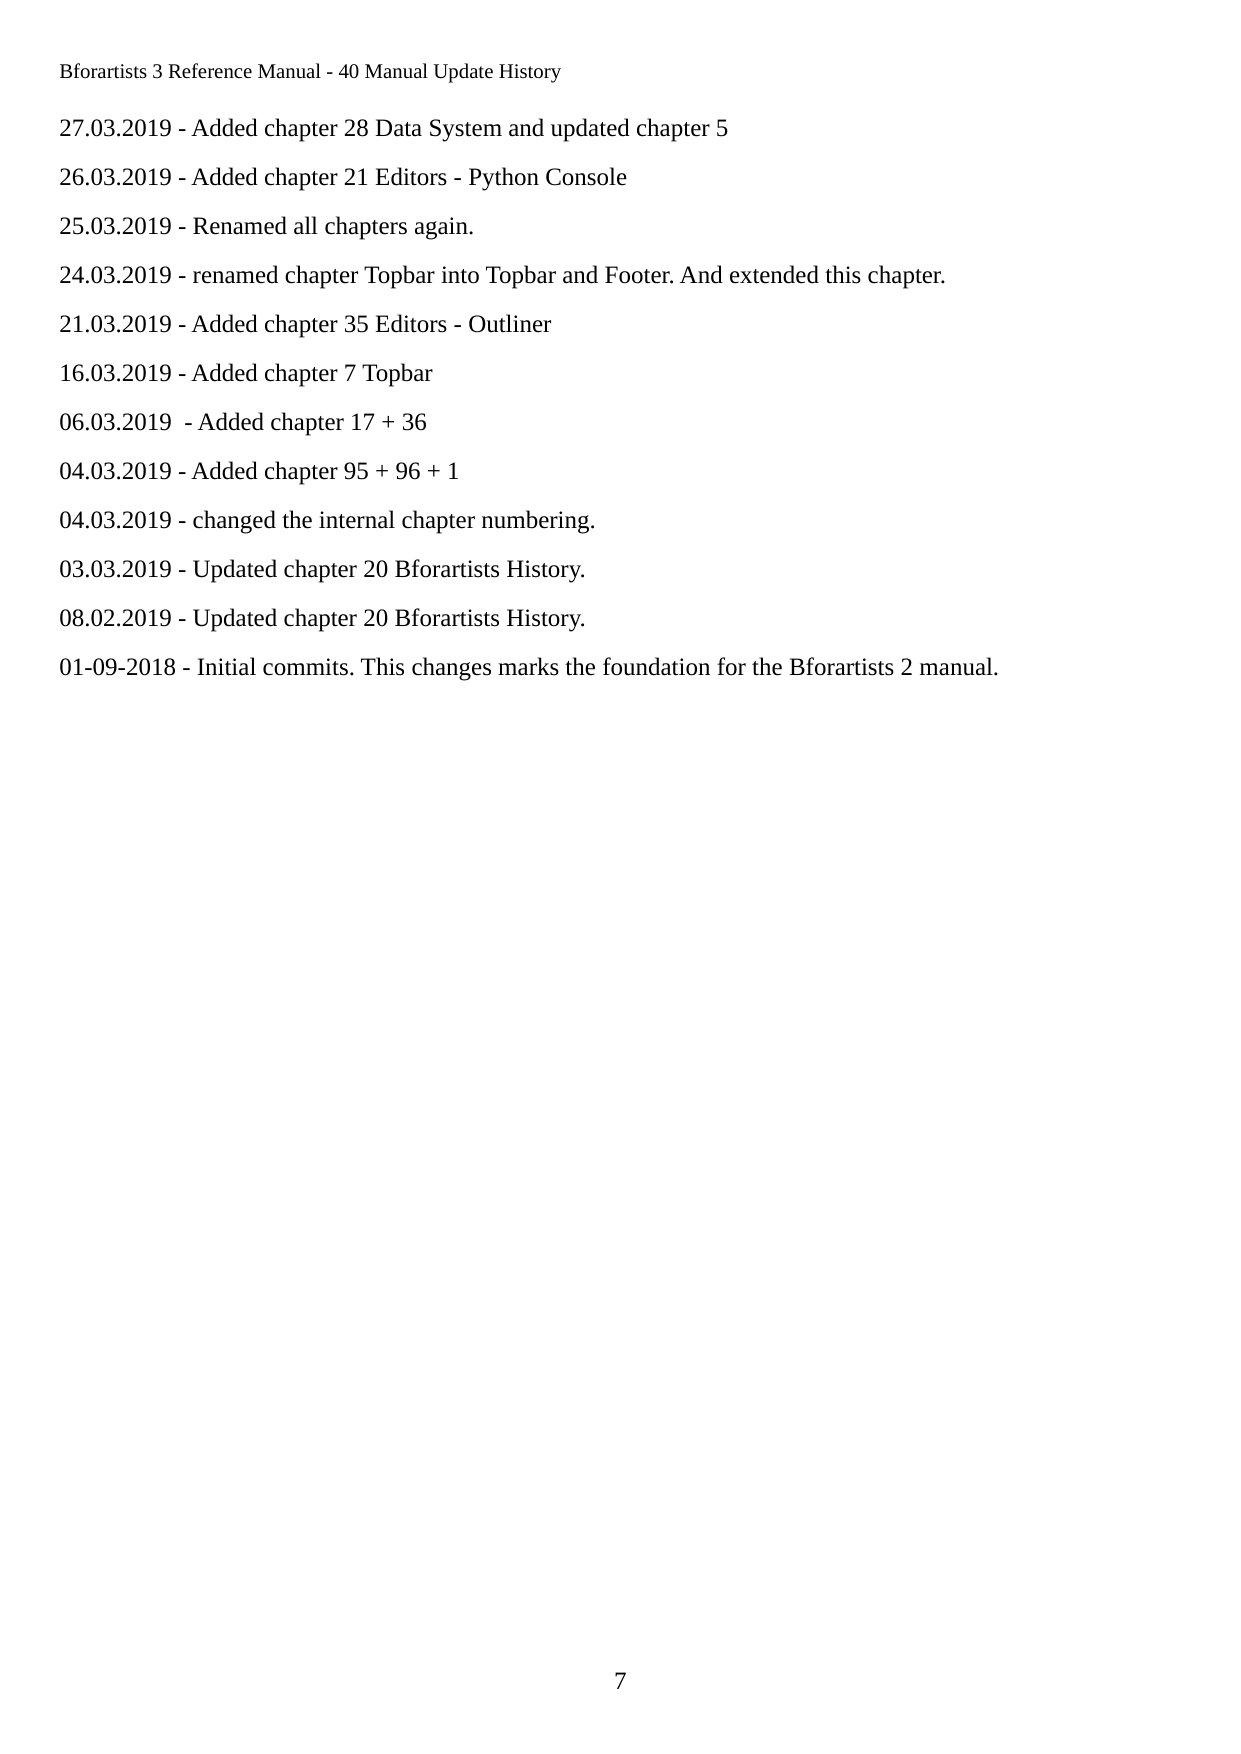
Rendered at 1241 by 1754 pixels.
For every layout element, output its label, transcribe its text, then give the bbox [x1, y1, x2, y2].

text 01-09-2018 - Initial commits. This changes marks the foundation for the Bforartists 2 manual. [59, 652, 1181, 681]
text 24.03.2019 - renamed chapter Topbar into Topbar and Footer. And extended this chapter. [59, 260, 1181, 288]
text 08.02.2019 - Updated chapter 20 Bforartists History. [59, 603, 1181, 632]
text 06.03.2019 - Added chapter 17 + 36 [59, 407, 1181, 436]
text 26.03.2019 - Added chapter 21 Editors - Python Console [59, 162, 1181, 190]
text 03.03.2019 - Updated chapter 20 Bforartists History. [59, 554, 1181, 583]
text 21.03.2019 - Added chapter 35 Editors - Outliner [59, 309, 1181, 338]
text 16.03.2019 - Added chapter 7 Topbar [59, 358, 1181, 387]
text 04.03.2019 - changed the internal chapter numbering. [59, 505, 1181, 534]
text 25.03.2019 - Renamed all chapters again. [59, 211, 1181, 239]
text 27.03.2019 - Added chapter 28 Data System and updated chapter 5 [59, 113, 1181, 141]
text 04.03.2019 - Added chapter 95 + 96 + 1 [59, 456, 1181, 485]
